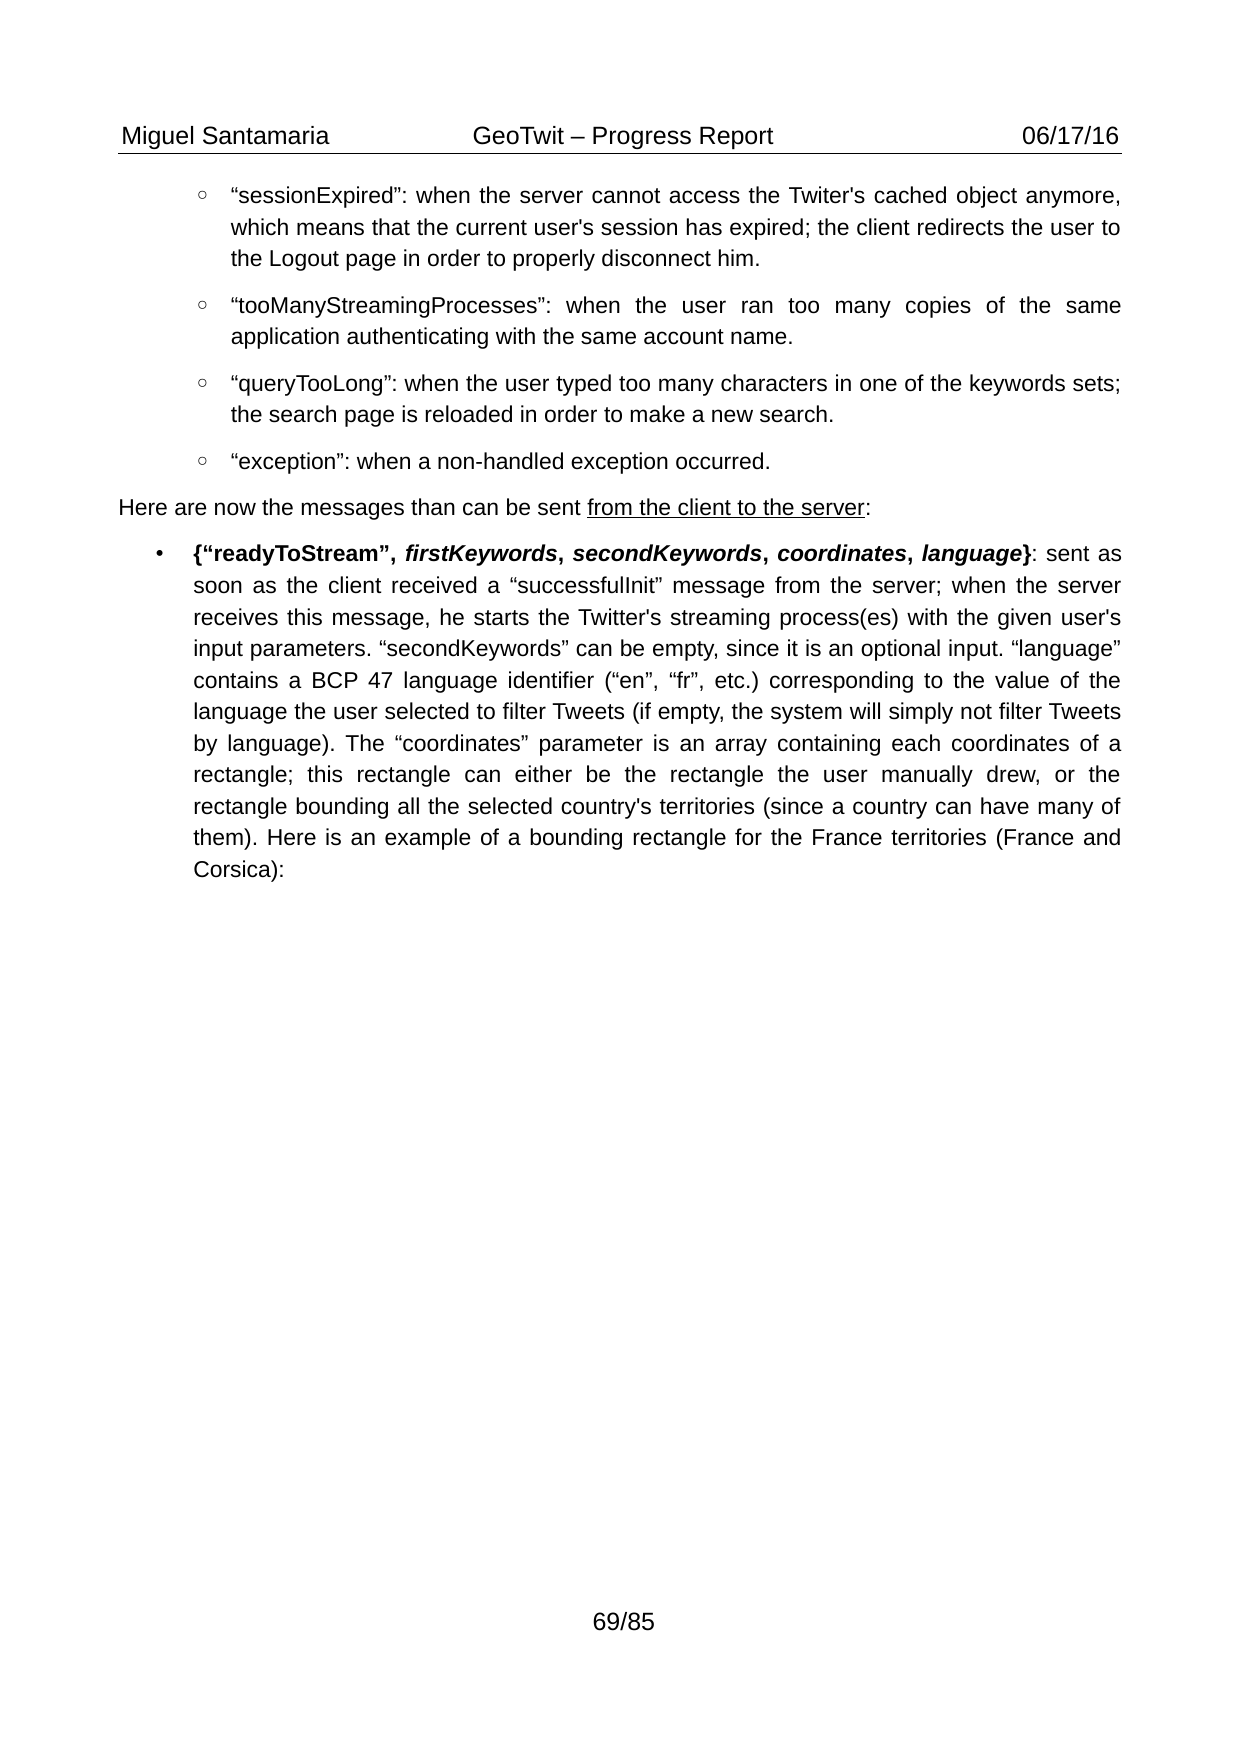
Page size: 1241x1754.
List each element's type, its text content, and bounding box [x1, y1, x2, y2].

list “tooManyStreamingProcesses”: when the user ran too many copies of the same application authenticating with the same account name. [193, 292, 1122, 350]
list {“readyToStream”, firstKeywords, secondKeywords, coordinates, language}: sent as soon as the client received a “successfulInit” message from the server; when the server receives this message, he starts the Twitter's streaming process(es) with the given user's input parameters. “secondKeywords” can be empty, since it is an optional input. “language” contains a BCP 47 language identifier (“en”, “fr”, etc.) corresponding to the value of the language the user selected to filter Tweets (if empty, the system will simply not filter Tweets by language). The “coordinates” parameter is an array containing each coordinates of a rectangle; this rectangle can either be the rectangle the user manually drew, or the rectangle bounding all the selected country's territories (since a country can have many of them). Here is an example of a bounding rectangle for the France territories (France and Corsica): [156, 540, 1122, 882]
list “exception”: when a non-handled exception occurred. [193, 448, 1122, 474]
text Here are now the messages than can be sent from the client to the server: [118, 494, 1122, 520]
list “sessionExpired”: when the server cannot access the Twiter's cached object anymore, which means that the current user's session has expired; the client redirects the user to the Logout page in order to properly disconnect him. [193, 182, 1122, 272]
list “queryTooLong”: when the user typed too many characters in one of the keywords sets; the search page is reloaded in order to make a new search. [193, 370, 1122, 428]
